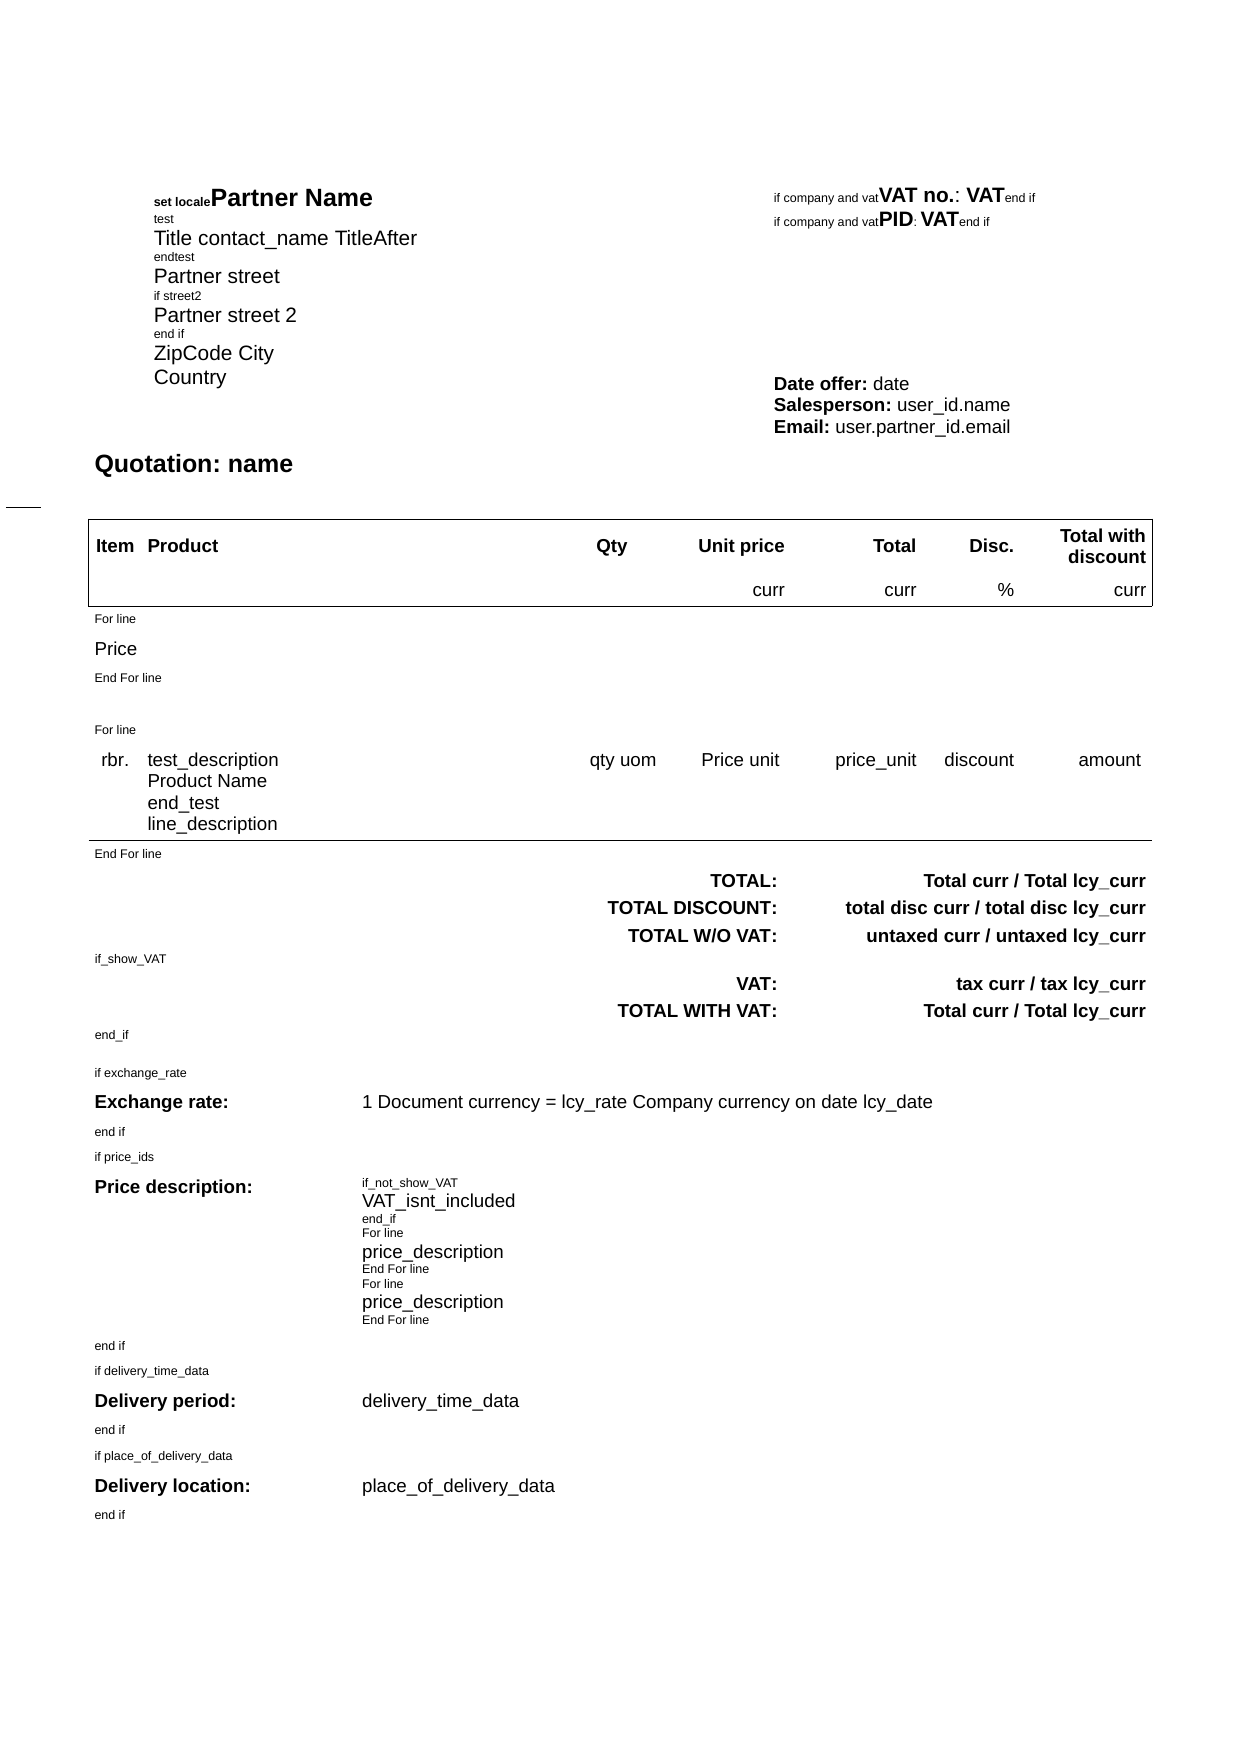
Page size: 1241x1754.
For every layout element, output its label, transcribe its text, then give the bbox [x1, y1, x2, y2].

table_header Item [89, 520, 142, 573]
table_cell end if [89, 1333, 1152, 1358]
table_cell if_show_VAT [89, 949, 1152, 969]
table_cell Total curr / Total lcy_curr [783, 997, 1152, 1025]
table_cell end_if [89, 1025, 1152, 1045]
table_cell tax curr / tax lcy_curr [783, 970, 1152, 997]
table_cell Price [89, 632, 1152, 665]
table_cell [89, 691, 1152, 717]
table_cell curr [662, 573, 790, 606]
table_cell 1 Document currency = lcy_rate Company currency on date lcy_date [356, 1085, 1152, 1118]
table_header if delivery_time_data [89, 1358, 1152, 1384]
table_cell delivery_time_data [356, 1384, 1152, 1417]
table_header Total with discount [1020, 520, 1152, 573]
table_cell untaxed curr / untaxed lcy_curr [783, 922, 1152, 949]
table_cell TOTAL W/O VAT: [89, 922, 783, 949]
table_cell Price description: [89, 1170, 356, 1332]
table_header Qty [562, 520, 662, 573]
table_cell [89, 483, 1152, 518]
table_cell end if [89, 1502, 1152, 1528]
table_cell VAT: [89, 970, 783, 997]
table_cell place_of_delivery_data [356, 1469, 1152, 1502]
table_cell rbr. [89, 743, 142, 840]
table_cell discount [922, 743, 1019, 840]
table_cell For line [89, 717, 1152, 743]
table_cell total disc curr / total disc lcy_curr [783, 894, 1152, 922]
table_header Disc. [922, 520, 1019, 573]
table_cell Price unit [662, 743, 790, 840]
table_header set localePartner Name test Title contact_name TitleAfter endtest Partner street if street2 Partner street 2 end if ZipCode City Country [148, 177, 768, 443]
table_cell if price_ids [89, 1144, 1152, 1170]
table_cell For line [89, 607, 1152, 632]
table_header Quotation: name [89, 443, 1152, 483]
table_cell amount [1020, 743, 1152, 840]
table_cell TOTAL WITH VAT: [89, 997, 783, 1025]
table_header if exchange_rate [89, 1060, 1152, 1085]
table_cell curr [1020, 573, 1152, 606]
table_cell if_not_show_VAT VAT_isnt_included end_if For line price_description End For line For line price_description End For line [356, 1170, 1152, 1332]
table_cell price_unit [790, 743, 922, 840]
table_header [89, 177, 148, 443]
table_cell TOTAL: [89, 866, 783, 894]
table_header if company and vatVAT no.: VATend if if company and vatPID: VATend if [768, 177, 1152, 325]
table_cell Exchange rate: [89, 1085, 356, 1118]
table_cell end if [89, 1119, 1152, 1144]
table_header Total [790, 520, 922, 573]
table_cell curr [790, 573, 922, 606]
table_cell TOTAL DISCOUNT: [89, 894, 783, 922]
table_cell End For line [89, 665, 1152, 691]
table_cell if place_of_delivery_data [89, 1443, 1152, 1469]
table_cell % [922, 573, 1019, 606]
table_cell [142, 573, 562, 606]
table_cell qty uom [562, 743, 662, 840]
table_header Product [142, 520, 562, 573]
table_cell End For line [89, 841, 1152, 866]
table_cell [562, 573, 662, 606]
table_cell end if [89, 1417, 1152, 1443]
table_cell [89, 573, 142, 606]
table_cell Delivery period: [89, 1384, 356, 1417]
table_cell Date offer: date Salesperson: user_id.name Email: user.partner_id.email [768, 325, 1152, 443]
table_cell Total curr / Total lcy_curr [783, 866, 1152, 894]
table_cell Delivery location: [89, 1469, 356, 1502]
table_header Unit price [662, 520, 790, 573]
table_cell test_description Product Name end_test line_description [142, 743, 562, 840]
